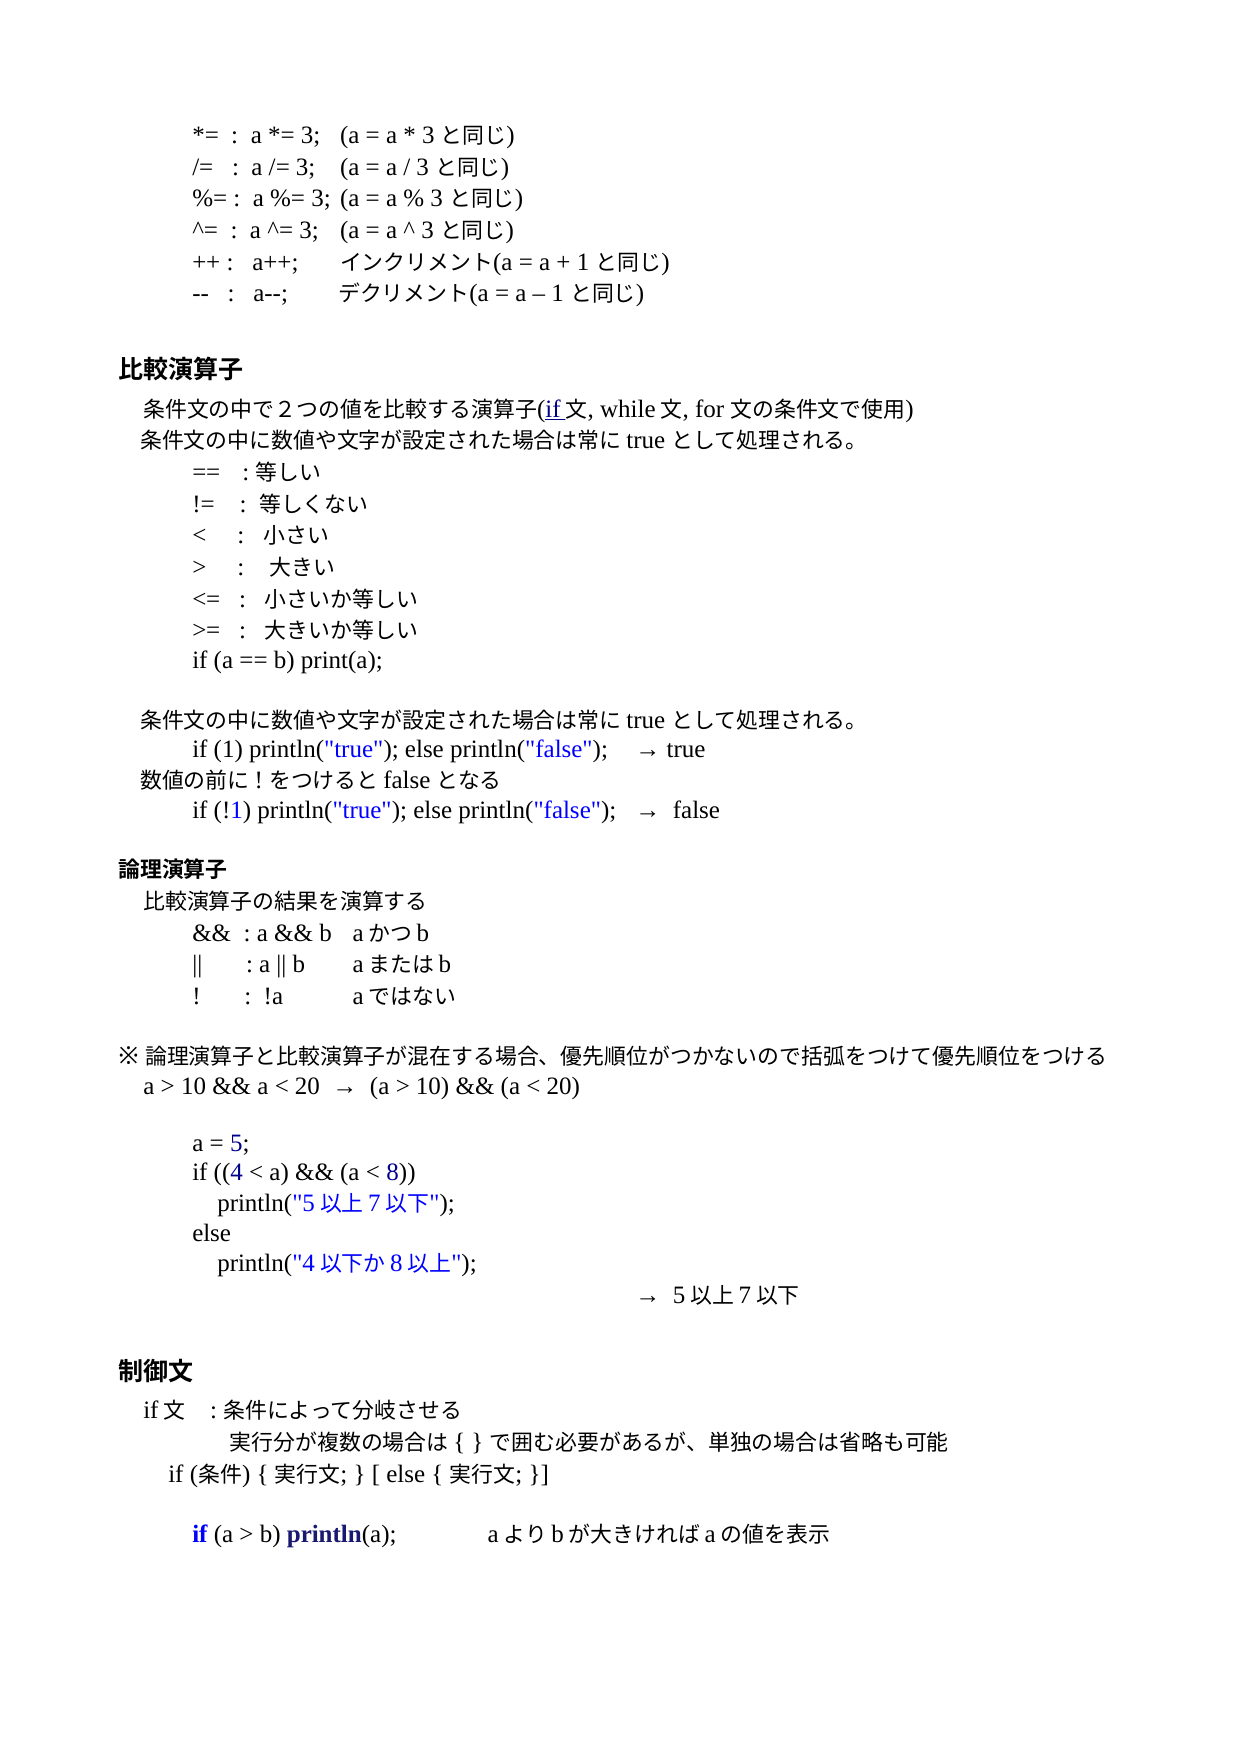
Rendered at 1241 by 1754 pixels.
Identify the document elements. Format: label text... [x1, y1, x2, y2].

text || : a || b aまたはb [118, 947, 1122, 979]
text <= : 小さいか等しい [118, 582, 1122, 613]
text /= : a /= 3; (a = a / 3 と同じ) [118, 150, 1122, 181]
text if (条件) { 実行文; } [ else { 実行文; }] [118, 1457, 1122, 1488]
text == : 等しい [118, 455, 1122, 487]
text %= : a %= 3; (a = a % 3 と同じ) [118, 181, 1122, 213]
text && : a && b aかつb [118, 916, 1122, 947]
text → 5以上7以下 [118, 1278, 1122, 1310]
text 条件文の中に数値や文字が設定された場合は常に true として処理される。 [118, 423, 1122, 455]
text if文 : 条件によって分岐させる [118, 1393, 1122, 1425]
text ^= : a ^= 3; (a = a ^ 3 と同じ) [118, 213, 1122, 245]
text -- : a--; デクリメント(a = a – 1 と同じ) [118, 276, 1122, 308]
text ※ 論理演算子と比較演算子が混在する場合、優先順位がつかないので括弧をつけて優先順位をつける [118, 1039, 1122, 1071]
text ++ : a++; インクリメント(a = a + 1 と同じ) [118, 245, 1122, 276]
text if (a > b) println(a); aよりbが大きければaの値を表示 [118, 1517, 1122, 1549]
text if (!1) println("true"); else println("false"); → false [118, 795, 1122, 823]
text > : 大きい [118, 550, 1122, 582]
text 数値の前に ! をつけると false となる [118, 763, 1122, 795]
subtitle 比較演算子 [118, 349, 1122, 386]
text *= : a *= 3; (a = a * 3 と同じ) [118, 118, 1122, 150]
text if (a == b) print(a); [118, 645, 1122, 674]
text a = 5; if ((4 < a) && (a < 8)) println("5以上7以下"); else println("4以下か8以上"); [118, 1128, 1122, 1278]
text >= : 大きいか等しい [118, 613, 1122, 645]
text 実行分が複数の場合は { } で囲む必要があるが、単独の場合は省略も可能 [118, 1425, 1122, 1457]
text 論理演算子 [118, 852, 1122, 884]
text 比較演算子の結果を演算する [118, 884, 1122, 916]
text 条件文の中に数値や文字が設定された場合は常に true として処理される。 [118, 703, 1122, 734]
text if (1) println("true"); else println("false"); → true [118, 734, 1122, 763]
text ! : !a aではない [118, 979, 1122, 1011]
text 条件文の中で２つの値を比較する演算子(if文, while文, for 文の条件文で使用) [118, 392, 1122, 423]
text < : 小さい [118, 518, 1122, 550]
text a > 10 && a < 20 → (a > 10) && (a < 20) [118, 1071, 1122, 1100]
subtitle 制御文 [118, 1351, 1122, 1387]
text != : 等しくない [118, 487, 1122, 518]
